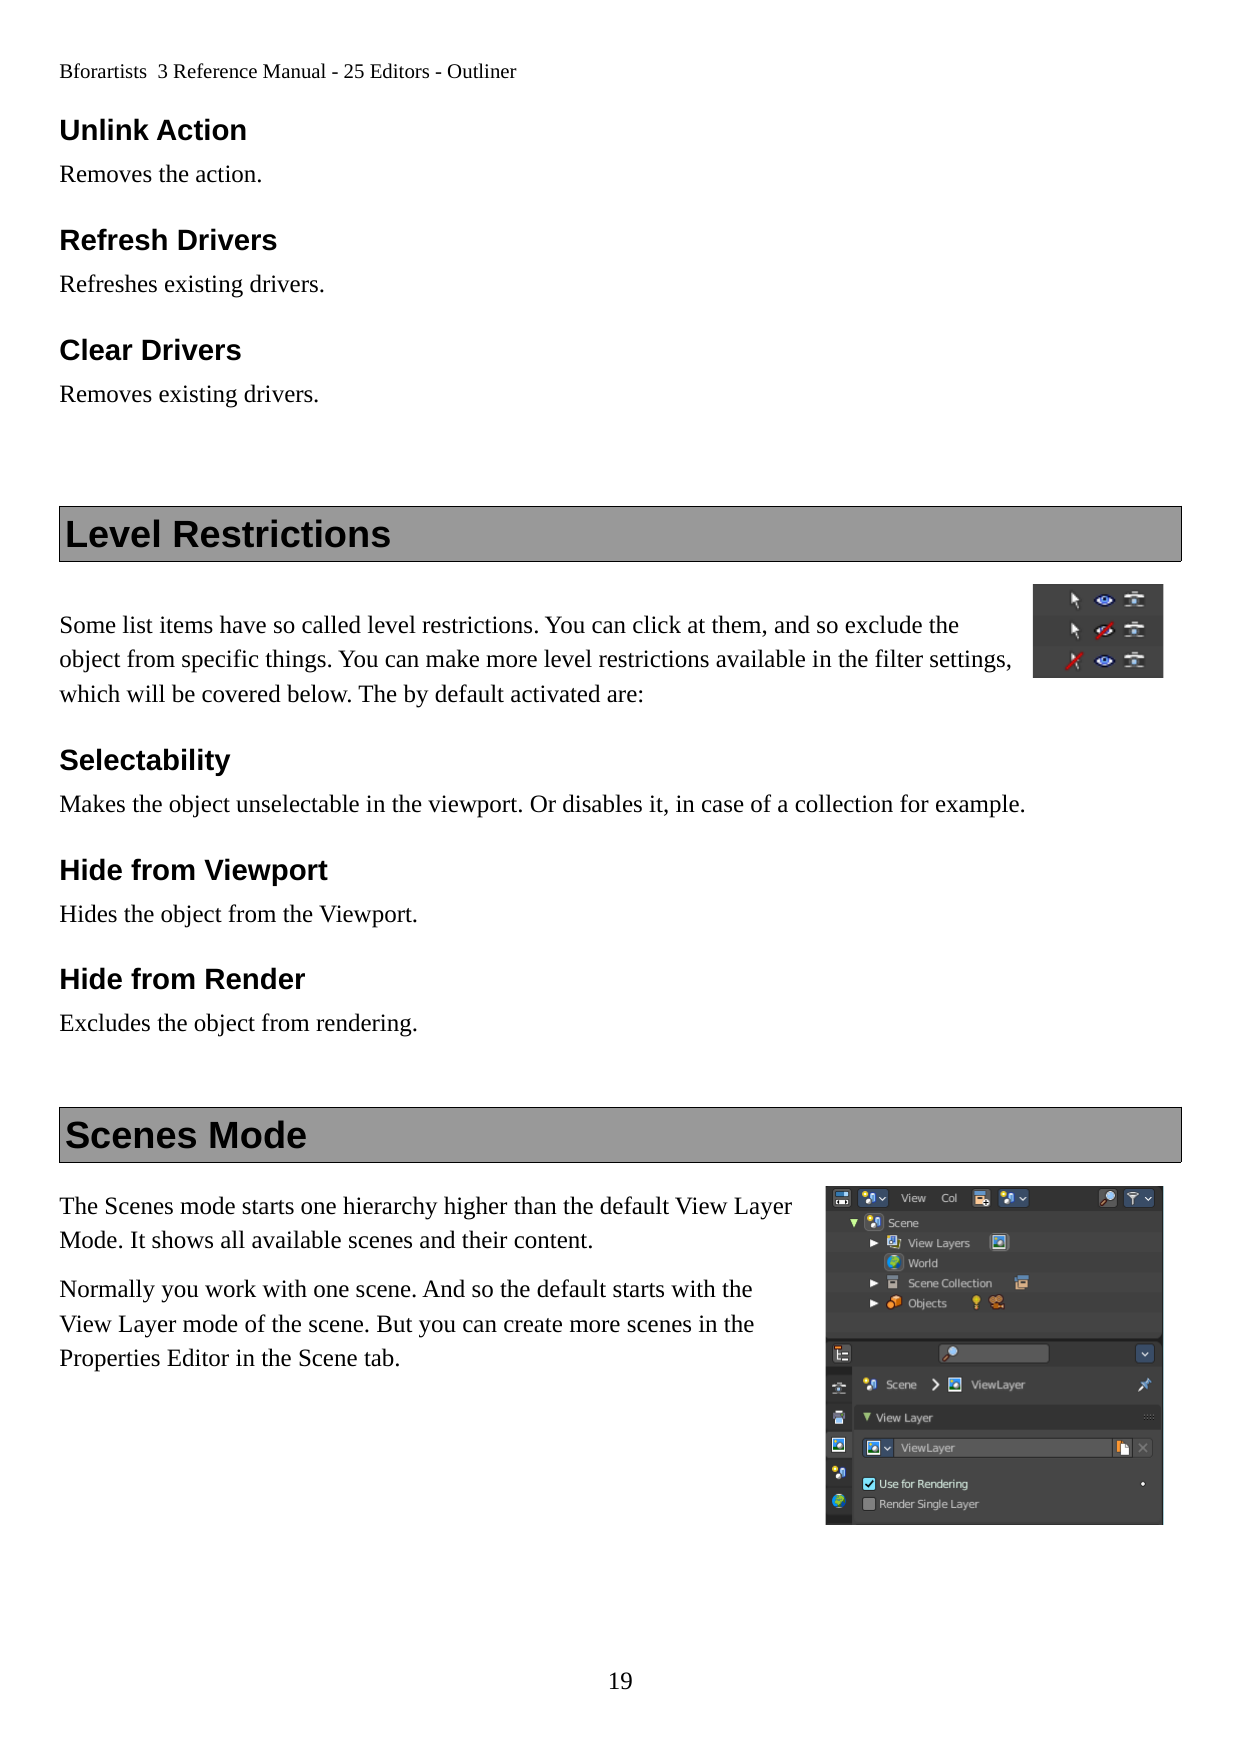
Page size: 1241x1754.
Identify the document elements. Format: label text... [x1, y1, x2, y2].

text Removes existing drivers. [59, 379, 1181, 407]
text Excludes the object from rendering. [59, 1008, 1181, 1037]
picture [1032, 584, 1164, 678]
subtitle Clear Drivers [59, 332, 1181, 366]
table_header Scenes Mode [60, 1108, 1181, 1162]
picture [825, 1186, 1164, 1525]
subtitle Selectability [59, 742, 1181, 776]
subtitle Unlink Action [59, 113, 1181, 146]
text Hides the object from the Viewport. [59, 899, 1181, 927]
table_header Level Restrictions [60, 507, 1181, 561]
text Refreshes existing drivers. [59, 269, 1181, 297]
subtitle Hide from Render [59, 962, 1181, 996]
text The Scenes mode starts one hierarchy higher than the default View Layer Mode. It shows all available scenes and their content. [59, 1191, 825, 1254]
text Normally you work with one scene. And so the default starts with the View Layer mode of the scene. But you can create more scenes in the Properties Editor in the Scene tab. [59, 1274, 825, 1372]
subtitle Refresh Drivers [59, 222, 1181, 256]
text Makes the object unselectable in the viewport. Or disables it, in case of a collection for example. [59, 789, 1181, 817]
text Removes the action. [59, 159, 1181, 188]
text Some list items have so called level restrictions. You can click at them, and so exclude the object from specific things. You can make more level restrictions available in the filter settings, which will be covered below. The by default activated are: [59, 610, 1181, 708]
subtitle Hide from Viewport [59, 852, 1181, 886]
